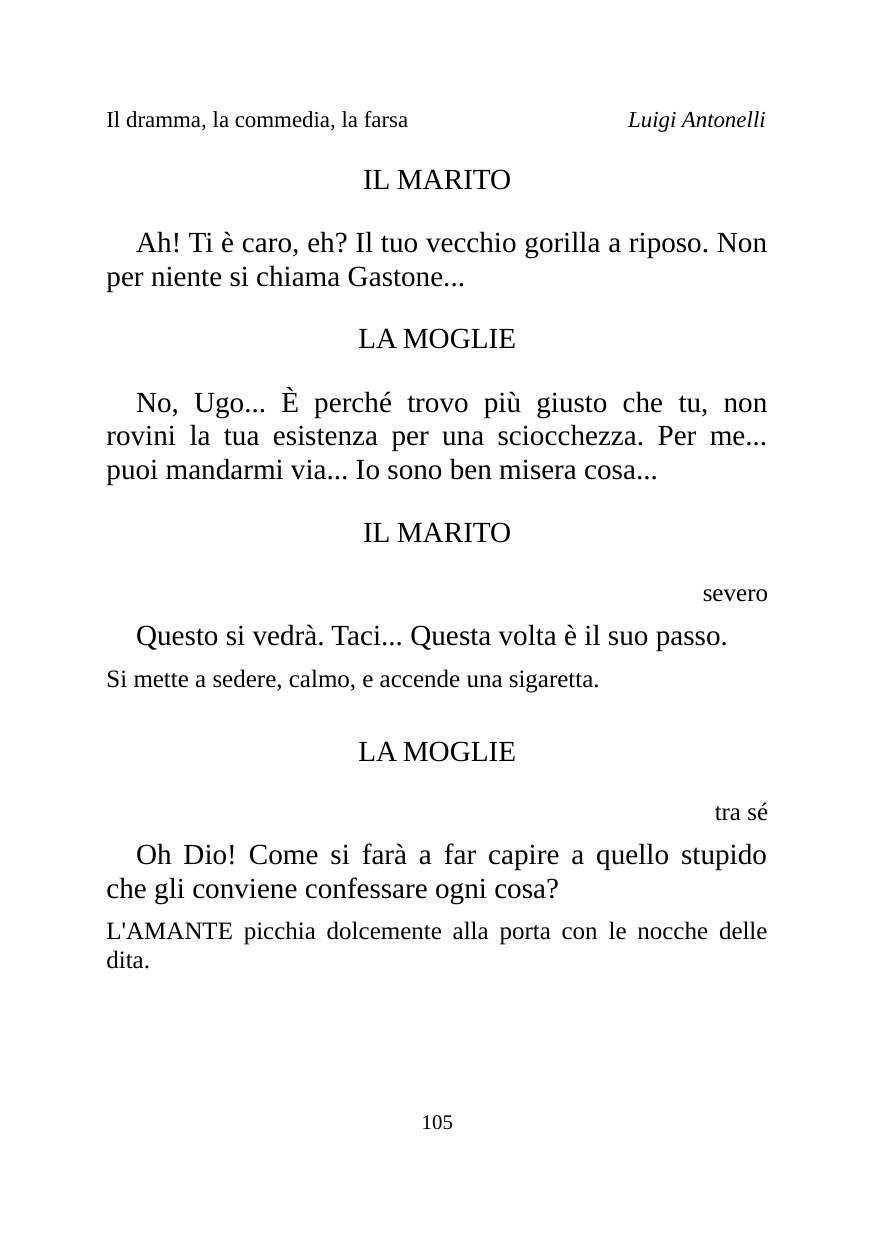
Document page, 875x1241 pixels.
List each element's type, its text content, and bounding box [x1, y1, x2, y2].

text No, Ugo... È perché trovo più giusto che tu, non rovini la tua esistenza per una sciocchezza. Per me... puoi mandarmi via... Io sono ben misera cosa... [106, 385, 768, 485]
text Ah! Ti è caro, eh? Il tuo vecchio gorilla a riposo. Non per niente si chiama Gastone... [106, 225, 768, 292]
text LA MOGLIE [106, 734, 768, 767]
text tra sé [431, 797, 768, 825]
text Si mette a sedere, calmo, e accende una sigaretta. [106, 664, 768, 692]
text IL MARITO [106, 162, 768, 196]
text Questo si vedrà. Taci... Questa volta è il suo passo. [106, 618, 768, 652]
text IL MARITO [106, 515, 768, 548]
text Oh Dio! Come si farà a far capire a quello stupido che gli conviene confessare ogni cosa? [106, 837, 768, 904]
text LA MOGLIE [106, 322, 768, 355]
text severo [431, 578, 768, 607]
text L'AMANTE picchia dolcemente alla porta con le nocche delle dita. [106, 916, 768, 973]
